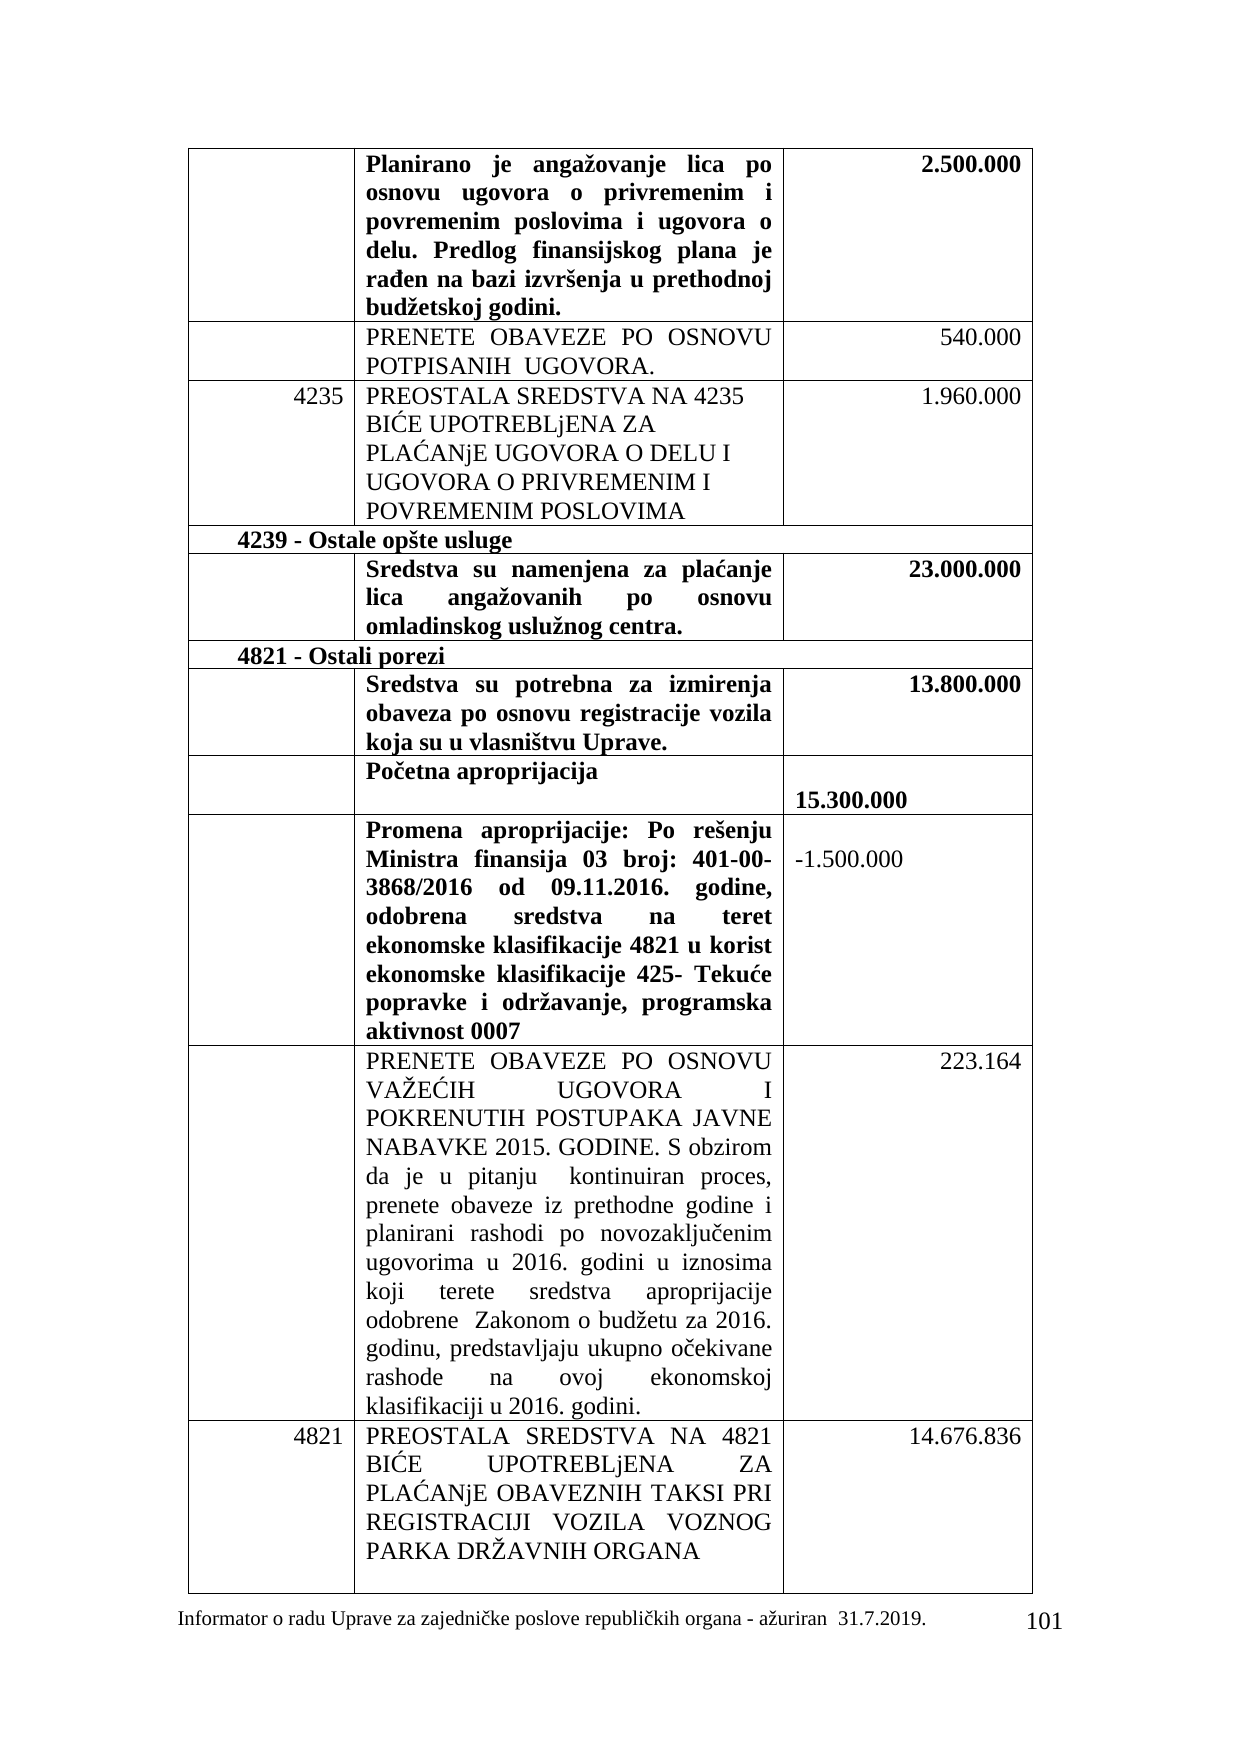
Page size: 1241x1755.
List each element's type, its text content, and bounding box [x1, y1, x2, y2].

table_cell [1033, 148, 1074, 321]
table_cell Početna aproprijacija [355, 756, 783, 814]
table_cell 14.676.836 [784, 1421, 1032, 1593]
table_cell [1033, 668, 1074, 755]
table_cell 4235 [189, 381, 354, 524]
table_cell 4239 - Ostale opšte usluge [189, 526, 1032, 553]
table_cell [189, 149, 354, 321]
table_cell Planirano je angažovanje lica po osnovu ugovora o privremenim i povremenim poslovima i ugovora o delu. Predlog finansijskog plana je rađen na bazi izvršenja u prethodnoj budžetskoj godini. [355, 149, 783, 321]
table_cell PREOSTALA SREDSTVA NA 4235 BIĆE UPOTREBLjENA ZA PLAĆANјE UGOVORA O DELU I UGOVORA O PRIVREMENIM I POVREMENIM POSLOVIMA [355, 381, 783, 524]
table_cell [189, 669, 354, 755]
table_cell [1033, 525, 1074, 553]
table_cell 4821 - Ostali porezi [189, 641, 1032, 668]
table_cell [189, 815, 354, 1045]
table_cell -1.500.000 [784, 815, 1032, 1045]
table_cell Sredstva su potrebna za izmirenja obaveza po osnovu registracije vozila koja su u vlasništvu Uprave. [355, 669, 783, 755]
table_cell [189, 756, 354, 814]
table_cell [1033, 755, 1074, 814]
table_cell [1033, 1420, 1074, 1593]
table_cell Sredstva su namenjena za plaćanje lica angažovanih po osnovu omladinskog uslužnog centra. [355, 554, 783, 640]
table_cell PRENETE OBAVEZE PO OSNOVU VAŽEĆIH UGOVORA I POKRENUTIH POSTUPAKA JAVNE NABAVKE 2015. GODINE. S obzirom da je u pitanju kontinuiran proces, prenete obaveze iz prethodne godine i planirani rashodi po novozaklјučenim ugovorima u 2016. godini u iznosima koji terete sredstva aproprijacije odobrene Zakonom o budžetu za 2016. godinu, predstavlјaju ukupno očekivane rashode na ovoj ekonomskoj klasifikaciji u 2016. godini. [355, 1046, 783, 1420]
table_cell [1033, 1045, 1074, 1420]
table_cell [189, 322, 354, 380]
table_cell 2.500.000 [784, 149, 1032, 321]
table_cell 223.164 [784, 1046, 1032, 1420]
table_cell Promena aproprijacije: Po rešenju Ministra finansija 03 broj: 401-00-3868/2016 od 09.11.2016. godine, odobrena sredstva na teret ekonomske klasifikacije 4821 u korist ekonomske klasifikacije 425- Tekuće popravke i održavanje, programska aktivnost 0007 [355, 815, 783, 1045]
table_cell 540.000 [784, 322, 1032, 380]
table_cell 23.000.000 [784, 554, 1032, 640]
table_cell 15.300.000 [784, 756, 1032, 814]
table_cell PREOSTALA SREDSTVA NA 4821 BIĆE UPOTREBLjENA ZA PLAĆANјE OBAVEZNIH TAKSI PRI REGISTRACIJI VOZILA VOZNOG PARKA DRŽAVNIH ORGANA [355, 1421, 783, 1593]
table_cell [1033, 553, 1074, 640]
table_cell PRENETE OBAVEZE PO OSNOVU POTPISANIH UGOVORA. [355, 322, 783, 380]
table_cell 13.800.000 [784, 669, 1032, 755]
table_cell [1033, 814, 1074, 1045]
table_cell [1033, 380, 1074, 524]
table_cell 1.960.000 [784, 381, 1032, 524]
table_cell [189, 1046, 354, 1420]
table_cell 4821 [189, 1421, 354, 1593]
table_cell [1033, 640, 1074, 668]
table_cell [189, 554, 354, 640]
table_cell [1033, 321, 1074, 380]
